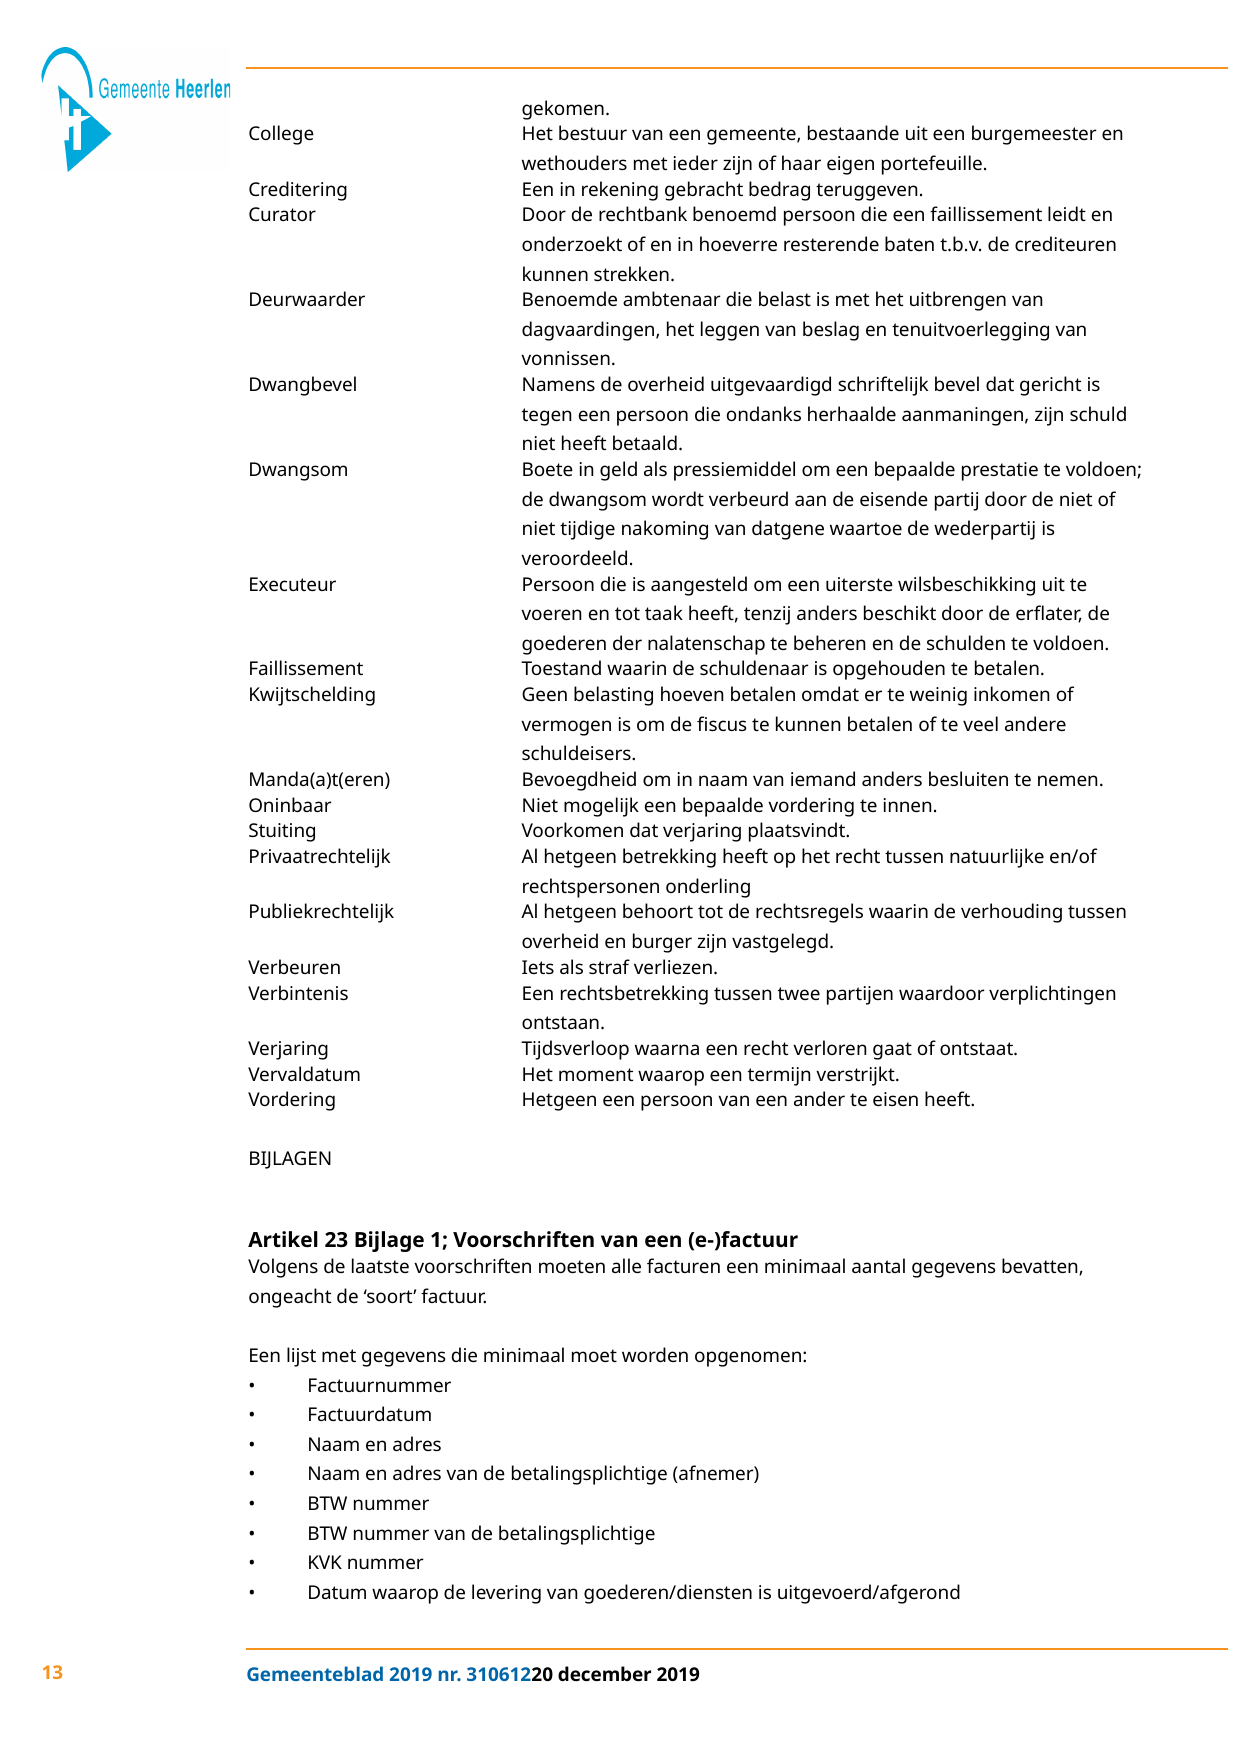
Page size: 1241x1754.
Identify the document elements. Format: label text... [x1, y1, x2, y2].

table_cell Vervaldatum [248, 1061, 521, 1087]
table_cell Verbeuren [248, 954, 521, 980]
picture [41, 47, 231, 172]
table_cell Verjaring [248, 1035, 521, 1061]
list Factuurnummer [248, 1372, 1152, 1398]
table_cell Curator [248, 202, 521, 286]
table_cell Verbintenis [248, 980, 521, 1035]
table_cell Namens de overheid uitgevaardigd schriftelijk bevel dat gericht is tegen een persoon die ondanks herhaalde aanmaningen, zijn schuld niet heeft betaald. [521, 371, 1152, 456]
table_cell Tijdsverloop waarna een recht verloren gaat of ontstaat. [521, 1035, 1152, 1061]
table_cell Dwangbevel [248, 371, 521, 456]
table_cell Faillissement [248, 656, 521, 681]
table_cell Al hetgeen betrekking heeft op het recht tussen natuurlijke en/of rechtspersonen onderling [521, 844, 1152, 899]
table_cell Voorkomen dat verjaring plaatsvindt. [521, 818, 1152, 843]
text Artikel 23 Bijlage 1; Voorschriften van een (e-)factuur [248, 1225, 1152, 1253]
text Volgens de laatste voorschriften moeten alle facturen een minimaal aantal gegevens bevatten, ongeacht de ‘soort’ factuur. [248, 1253, 1152, 1309]
table_cell Het moment waarop een termijn verstrijkt. [521, 1061, 1152, 1087]
list KVK nummer [248, 1549, 1152, 1575]
text Een lijst met gegevens die minimaal moet worden opgenomen: [248, 1342, 1152, 1368]
table_cell Privaatrechtelijk [248, 844, 521, 899]
table_cell gekomen. [521, 95, 1152, 121]
table_cell Executeur [248, 571, 521, 656]
table_cell Iets als straf verliezen. [521, 954, 1152, 980]
list Naam en adres van de betalingsplichtige (afnemer) [248, 1461, 1152, 1486]
text BIJLAGEN [248, 1145, 1152, 1171]
list BTW nummer [248, 1490, 1152, 1516]
table_cell Een rechtsbetrekking tussen twee partijen waardoor verplichtingen ontstaan. [521, 980, 1152, 1035]
picture [41, 47, 59, 70]
table_cell Kwijtschelding [248, 681, 521, 766]
table_cell Vordering [248, 1087, 521, 1112]
table_cell Het bestuur van een gemeente, bestaande uit een burgemeester en wethouders met ieder zijn of haar eigen portefeuille. [521, 121, 1152, 176]
table_cell Stuiting [248, 818, 521, 843]
table_cell Publiekrechtelijk [248, 899, 521, 954]
list Naam en adres [248, 1431, 1152, 1457]
table_cell Een in rekening gebracht bedrag teruggeven. [521, 176, 1152, 202]
table_cell Niet mogelijk een bepaalde vordering te innen. [521, 792, 1152, 818]
table_cell College [248, 121, 521, 176]
table_cell Bevoegdheid om in naam van iemand anders besluiten te nemen. [521, 766, 1152, 792]
table_cell Boete in geld als pressiemiddel om een bepaalde prestatie te voldoen; de dwangsom wordt verbeurd aan de eisende partij door de niet of niet tijdige nakoming van datgene waartoe de wederpartij is veroordeeld. [521, 456, 1152, 571]
list BTW nummer van de betalingsplichtige [248, 1520, 1152, 1546]
table_cell Deurwaarder [248, 286, 521, 371]
table_cell Oninbaar [248, 792, 521, 818]
table_cell Toestand waarin de schuldenaar is opgehouden te betalen. [521, 656, 1152, 681]
table_cell Hetgeen een persoon van een ander te eisen heeft. [521, 1087, 1152, 1112]
table_cell Dwangsom [248, 456, 521, 571]
table_cell Benoemde ambtenaar die belast is met het uitbrengen van dagvaardingen, het leggen van beslag en tenuitvoerlegging van vonnissen. [521, 286, 1152, 371]
table_cell Door de rechtbank benoemd persoon die een faillissement leidt en onderzoekt of en in hoeverre resterende baten t.b.v. de crediteuren kunnen strekken. [521, 202, 1152, 286]
table_cell Creditering [248, 176, 521, 202]
list Factuurdatum [248, 1401, 1152, 1427]
table_cell Geen belasting hoeven betalen omdat er te weinig inkomen of vermogen is om de fiscus te kunnen betalen of te veel andere schuldeisers. [521, 681, 1152, 766]
table_cell [248, 95, 521, 121]
table_cell Manda(a)t(eren) [248, 766, 521, 792]
table_cell Al hetgeen behoort tot de rechtsregels waarin de verhouding tussen overheid en burger zijn vastgelegd. [521, 899, 1152, 954]
table_cell Persoon die is aangesteld om een uiterste wilsbeschikking uit te voeren en tot taak heeft, tenzij anders beschikt door de erflater, de goederen der nalatenschap te beheren en de schulden te voldoen. [521, 571, 1152, 656]
list Datum waarop de levering van goederen/diensten is uitgevoerd/afgerond [248, 1579, 1152, 1605]
